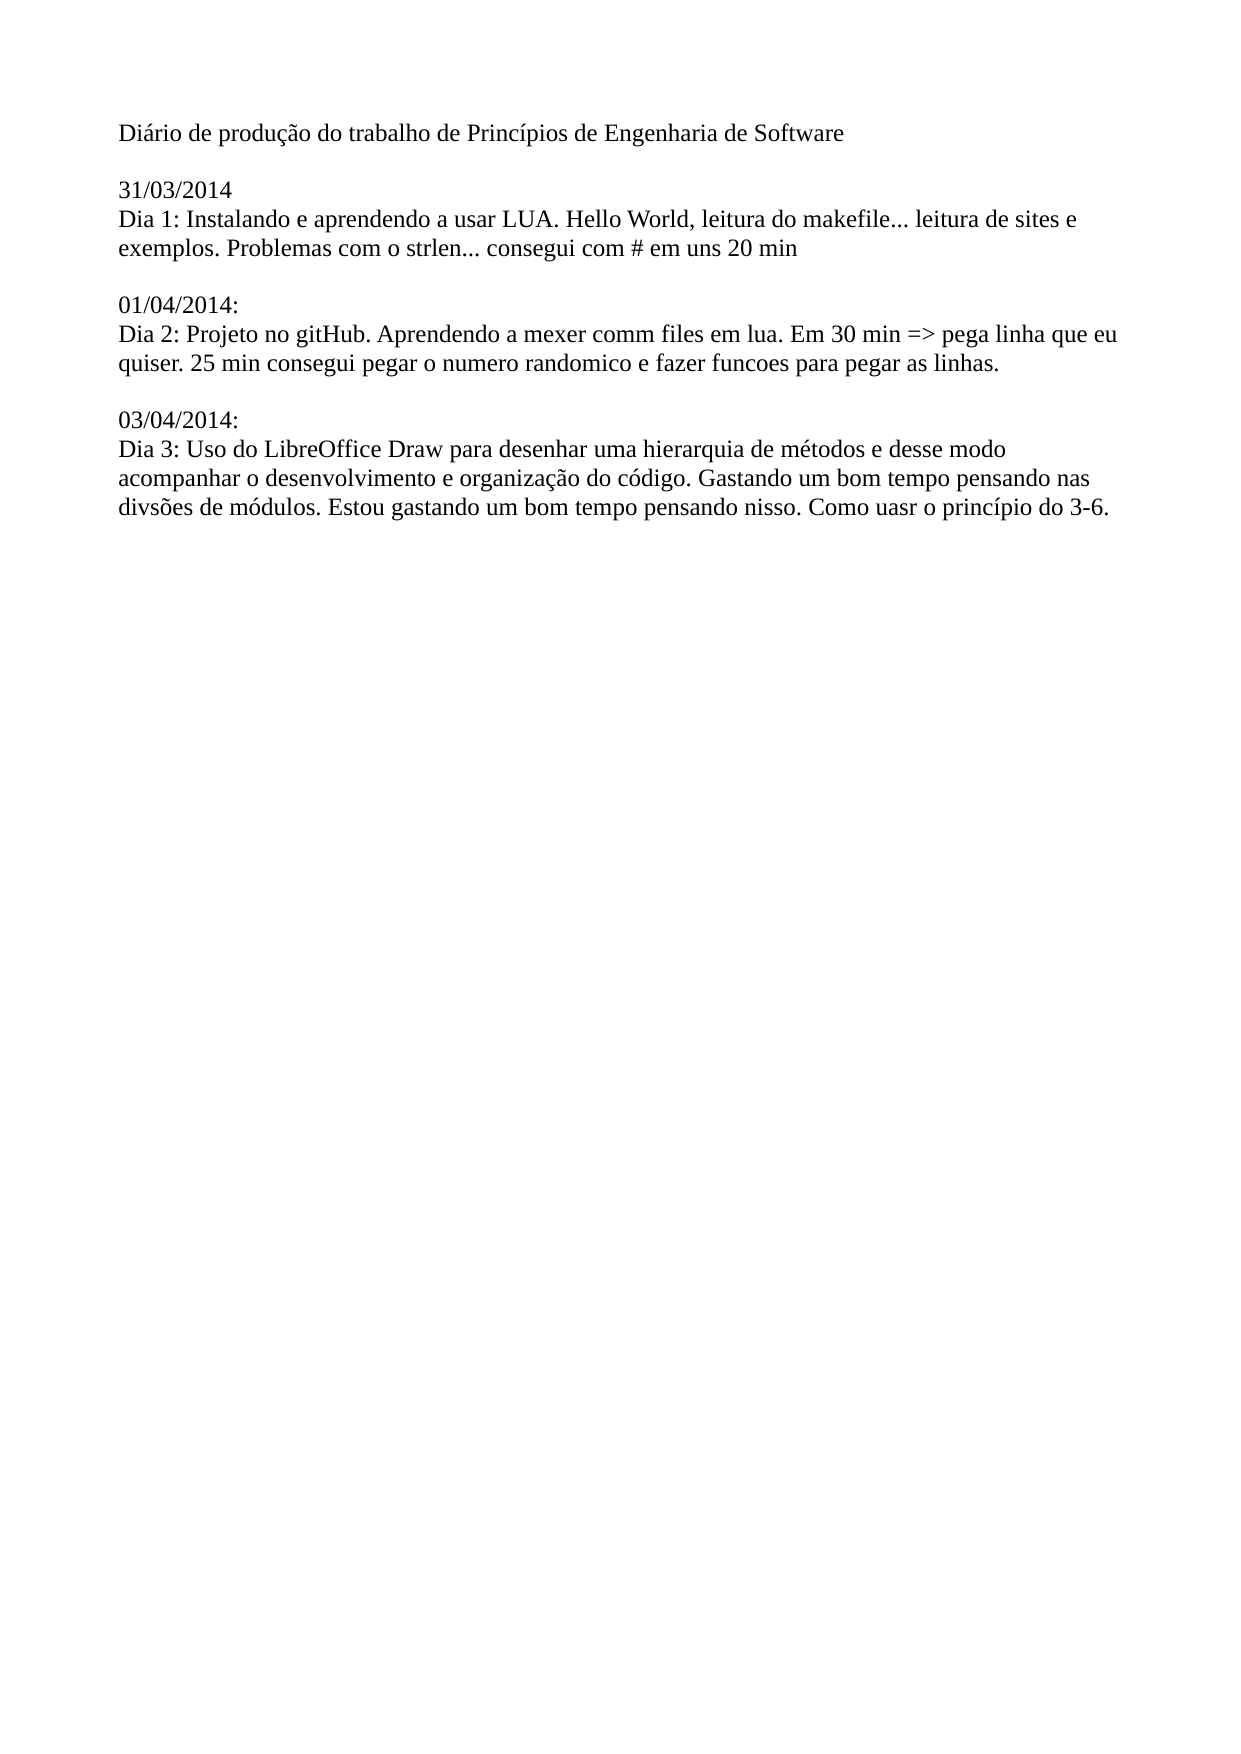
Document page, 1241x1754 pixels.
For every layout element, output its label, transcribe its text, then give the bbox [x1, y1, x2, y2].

text 01/04/2014: [118, 291, 1122, 319]
text Dia 1: Instalando e aprendendo a usar LUA. Hello World, leitura do makefile... leitura de sites e exemplos. Problemas com o strlen... consegui com # em uns 20 min [118, 204, 1122, 262]
text Diário de produção do trabalho de Princípios de Engenharia de Software [118, 118, 1122, 147]
text Dia 2: Projeto no gitHub. Aprendendo a mexer comm files em lua. Em 30 min => pega linha que eu quiser. 25 min consegui pegar o numero randomico e fazer funcoes para pegar as linhas. [118, 319, 1122, 377]
text 03/04/2014: [118, 406, 1122, 434]
text Dia 3: Uso do LibreOffice Draw para desenhar uma hierarquia de métodos e desse modo acompanhar o desenvolvimento e organização do código. Gastando um bom tempo pensando nas divsões de módulos. Estou gastando um bom tempo pensando nisso. Como uasr o princípio do 3-6. [118, 434, 1122, 521]
text 31/03/2014 [118, 176, 1122, 204]
